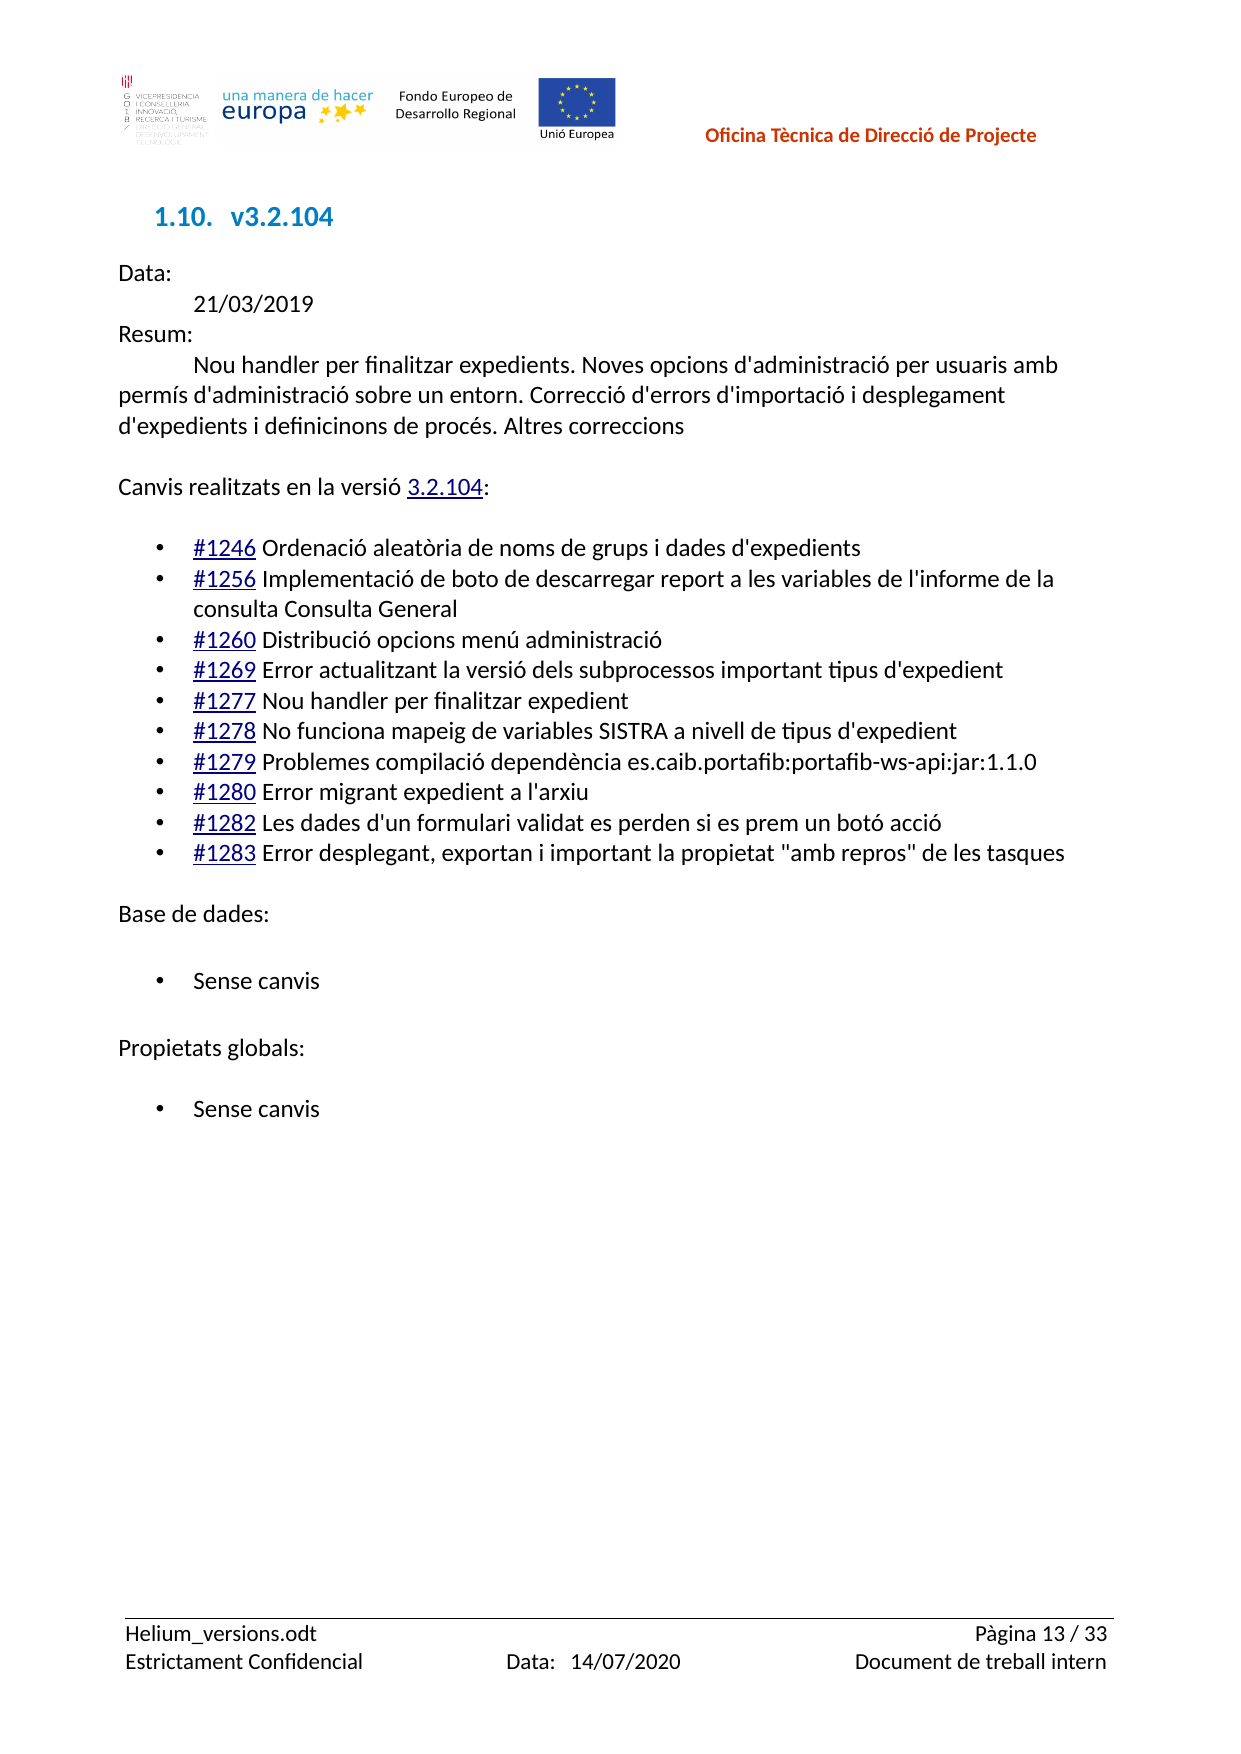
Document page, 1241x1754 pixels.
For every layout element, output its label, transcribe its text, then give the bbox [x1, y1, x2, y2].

text Data: [118, 258, 1122, 288]
picture [118, 73, 213, 147]
list #1282 Les dades d'un formulari validat es perden si es prem un botó acció [156, 807, 1122, 837]
list Sense canvis [156, 966, 1122, 996]
list #1283 Error desplegant, exportan i important la propietat "amb repros" de les tasques [156, 837, 1122, 868]
list #1278 No funciona mapeig de variables SISTRA a nivell de tipus d'expedient [156, 715, 1122, 746]
list #1280 Error migrant expedient a l'arxiu [156, 776, 1122, 807]
list #1279 Problemes compilació dependència es.caib.portafib:portafib-ws-api:jar:1.1.0 [156, 746, 1122, 776]
text Propietats globals: [118, 1032, 1122, 1063]
picture [219, 73, 621, 147]
list Sense canvis [156, 1093, 1122, 1124]
list #1260 Distribució opcions menú administració [156, 624, 1122, 654]
text Resum: [118, 319, 1122, 349]
list #1269 Error actualitzant la versió dels subprocessos important tipus d'expedient [156, 654, 1122, 685]
text Base de dades: [118, 898, 1122, 929]
list #1256 Implementació de boto de descarregar report a les variables de l'informe de la consulta Consulta General [156, 563, 1122, 624]
list #1277 Nou handler per finalitzar expedient [156, 685, 1122, 715]
text Canvis realitzats en la versió 3.2.104: [118, 471, 1122, 502]
text 21/03/2019 [118, 288, 1122, 319]
list #1246 Ordenació aleatòria de noms de grups i dades d'expedients [156, 532, 1122, 563]
text Nou handler per finalitzar expedients. Noves opcions d'administració per usuaris amb permís d'administració sobre un entorn. Correcció d'errors d'importació i desplegament d'expedients i definicinons de procés. Altres correccions [118, 349, 1122, 441]
subtitle v3.2.104 [153, 198, 1122, 234]
